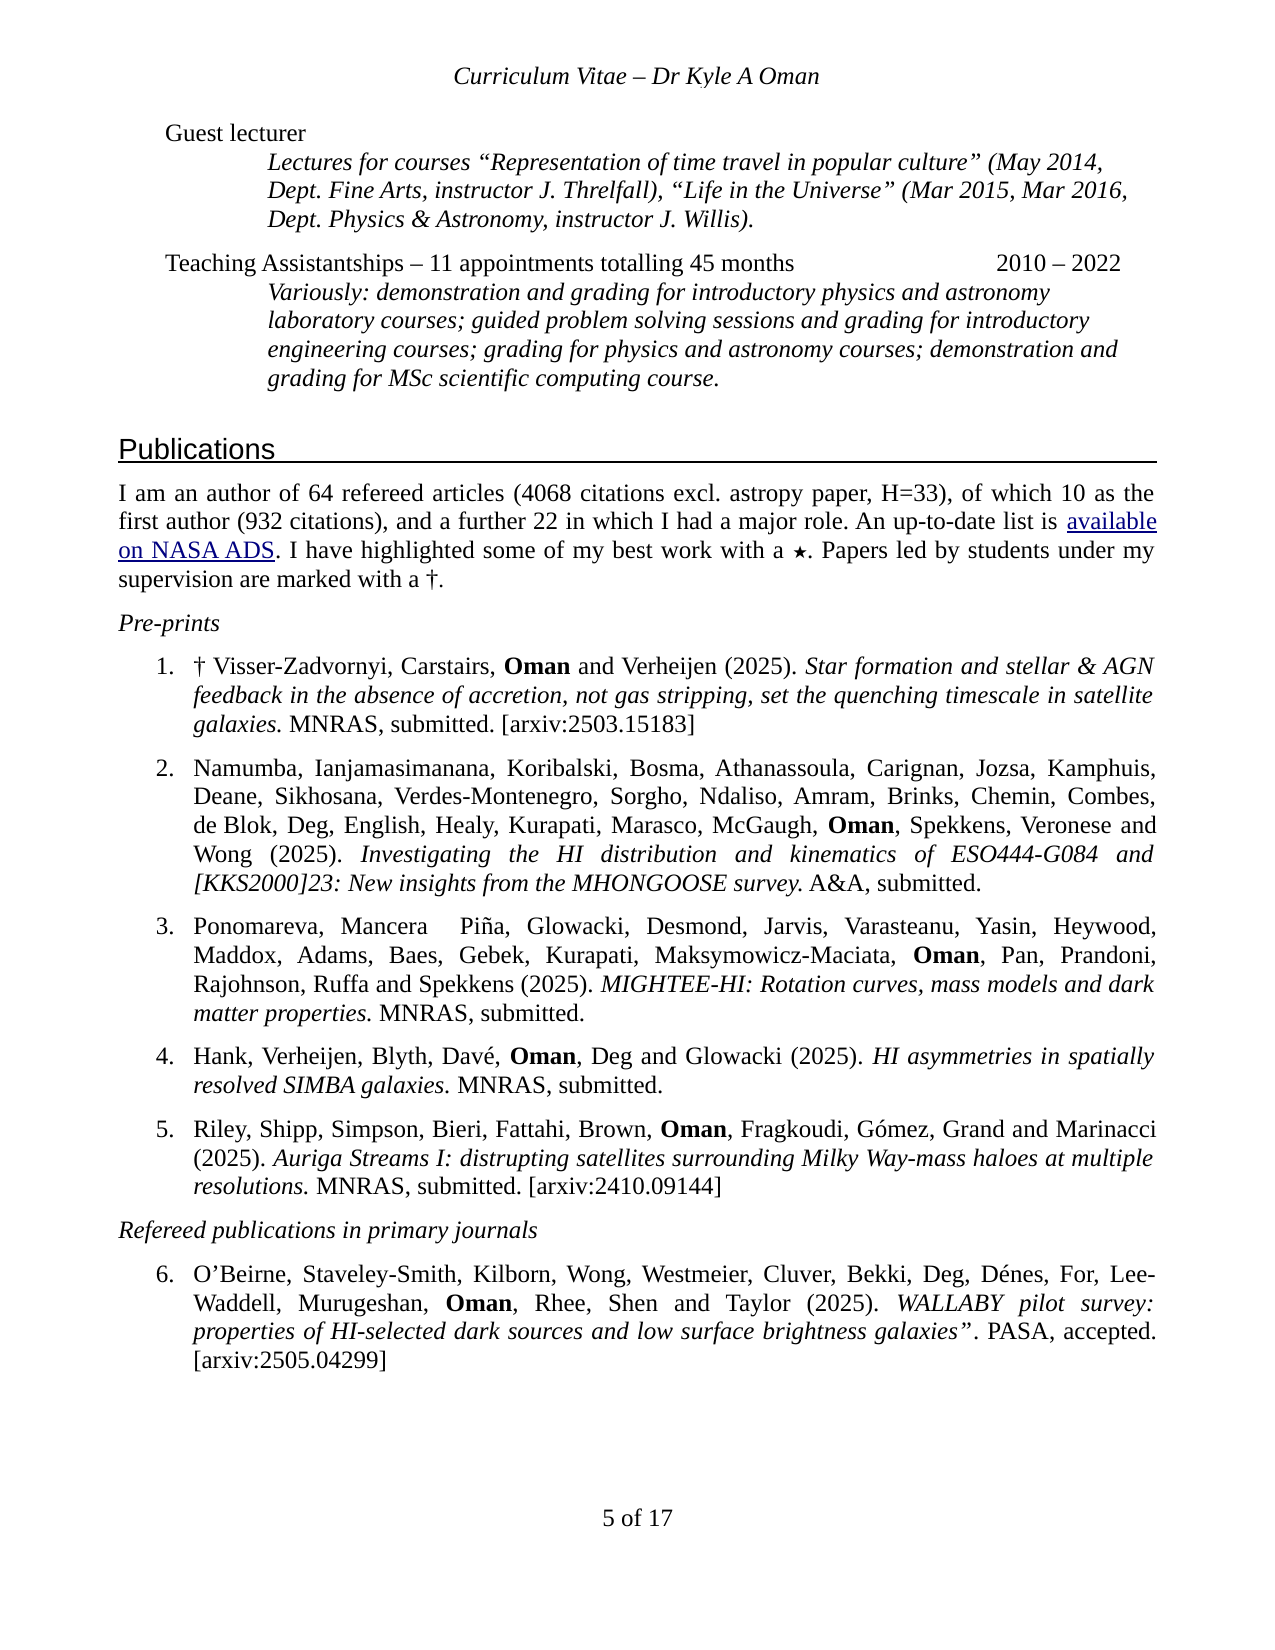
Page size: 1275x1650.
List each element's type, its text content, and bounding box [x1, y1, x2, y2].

list Riley, Shipp, Simpson, Bieri, Fattahi, Brown, Oman, Fragkoudi, Gómez, Grand and Marinacci (2025). Auriga Streams I: distrupting satellites surrounding Milky Way-mass haloes at multiple resolutions. MNRAS, submitted. [arxiv:2410.09144] [156, 1114, 1157, 1200]
text Pre-prints [118, 608, 1157, 636]
subtitle Publications [118, 432, 1157, 461]
list Namumba, Ianjamasimanana, Koribalski, Bosma, Athanassoula, Carignan, Jozsa, Kamphuis, Deane, Sikhosana, Verdes-Montenegro, Sorgho, Ndaliso, Amram, Brinks, Chemin, Combes, de Blok, Deg, English, Healy, Kurapati, Marasco, McGaugh, Oman, Spekkens, Veronese and Wong (2025). Investigating the HI distribution and kinematics of ESO444-G084 and [KKS2000]23: New insights from the MHONGOOSE survey. A&A, submitted. [156, 753, 1157, 896]
list Hank, Verheijen, Blyth, Davé, Oman, Deg and Glowacki (2025). HI asymmetries in spatially resolved SIMBA galaxies. MNRAS, submitted. [156, 1041, 1157, 1099]
list O’Beirne, Staveley-Smith, Kilborn, Wong, Westmeier, Cluver, Bekki, Deg, Dénes, For, Lee-Waddell, Murugeshan, Oman, Rhee, Shen and Taylor (2025). WALLABY pilot survey: properties of HI-selected dark sources and low surface brightness galaxies”. PASA, accepted. [arxiv:2505.04299] [156, 1259, 1157, 1374]
text I am an author of 64 refereed articles (4068 citations excl. astropy paper, H=33), of which 10 as the first author (932 citations), and a further 22 in which I had a major role. An up-to-date list is available on NASA ADS. I have highlighted some of my best work with a ★. Papers led by students under my supervision are marked with a †. [118, 478, 1157, 593]
list Ponomareva, Mancera Piña, Glowacki, Desmond, Jarvis, Varasteanu, Yasin, Heywood, Maddox, Adams, Baes, Gebek, Kurapati, Maksymowicz-Maciata, Oman, Pan, Prandoni, Rajohnson, Ruffa and Spekkens (2025). MIGHTEE-HI: Rotation curves, mass models and dark matter properties. MNRAS, submitted. [156, 911, 1157, 1026]
text Refereed publications in primary journals [118, 1215, 1157, 1244]
text Guest lecturer Lectures for courses “Representation of time travel in popular culture” (May 2014, Dept. Fine Arts, instructor J. Threlfall), “Life in the Universe” (Mar 2015, Mar 2016, Dept. Physics & Astronomy, instructor J. Willis). [118, 118, 1157, 233]
list † Visser-Zadvornyi, Carstairs, Oman and Verheijen (2025). Star formation and stellar & AGN feedback in the absence of accretion, not gas stripping, set the quenching timescale in satellite galaxies. MNRAS, submitted. [arxiv:2503.15183] [156, 651, 1157, 738]
text Teaching Assistantships – 11 appointments totalling 45 months 2010 – 2022 Variously: demonstration and grading for introductory physics and astronomy laboratory courses; guided problem solving sessions and grading for introductory engineering courses; grading for physics and astronomy courses; demonstration and grading for MSc scientific computing course. [118, 248, 1157, 392]
